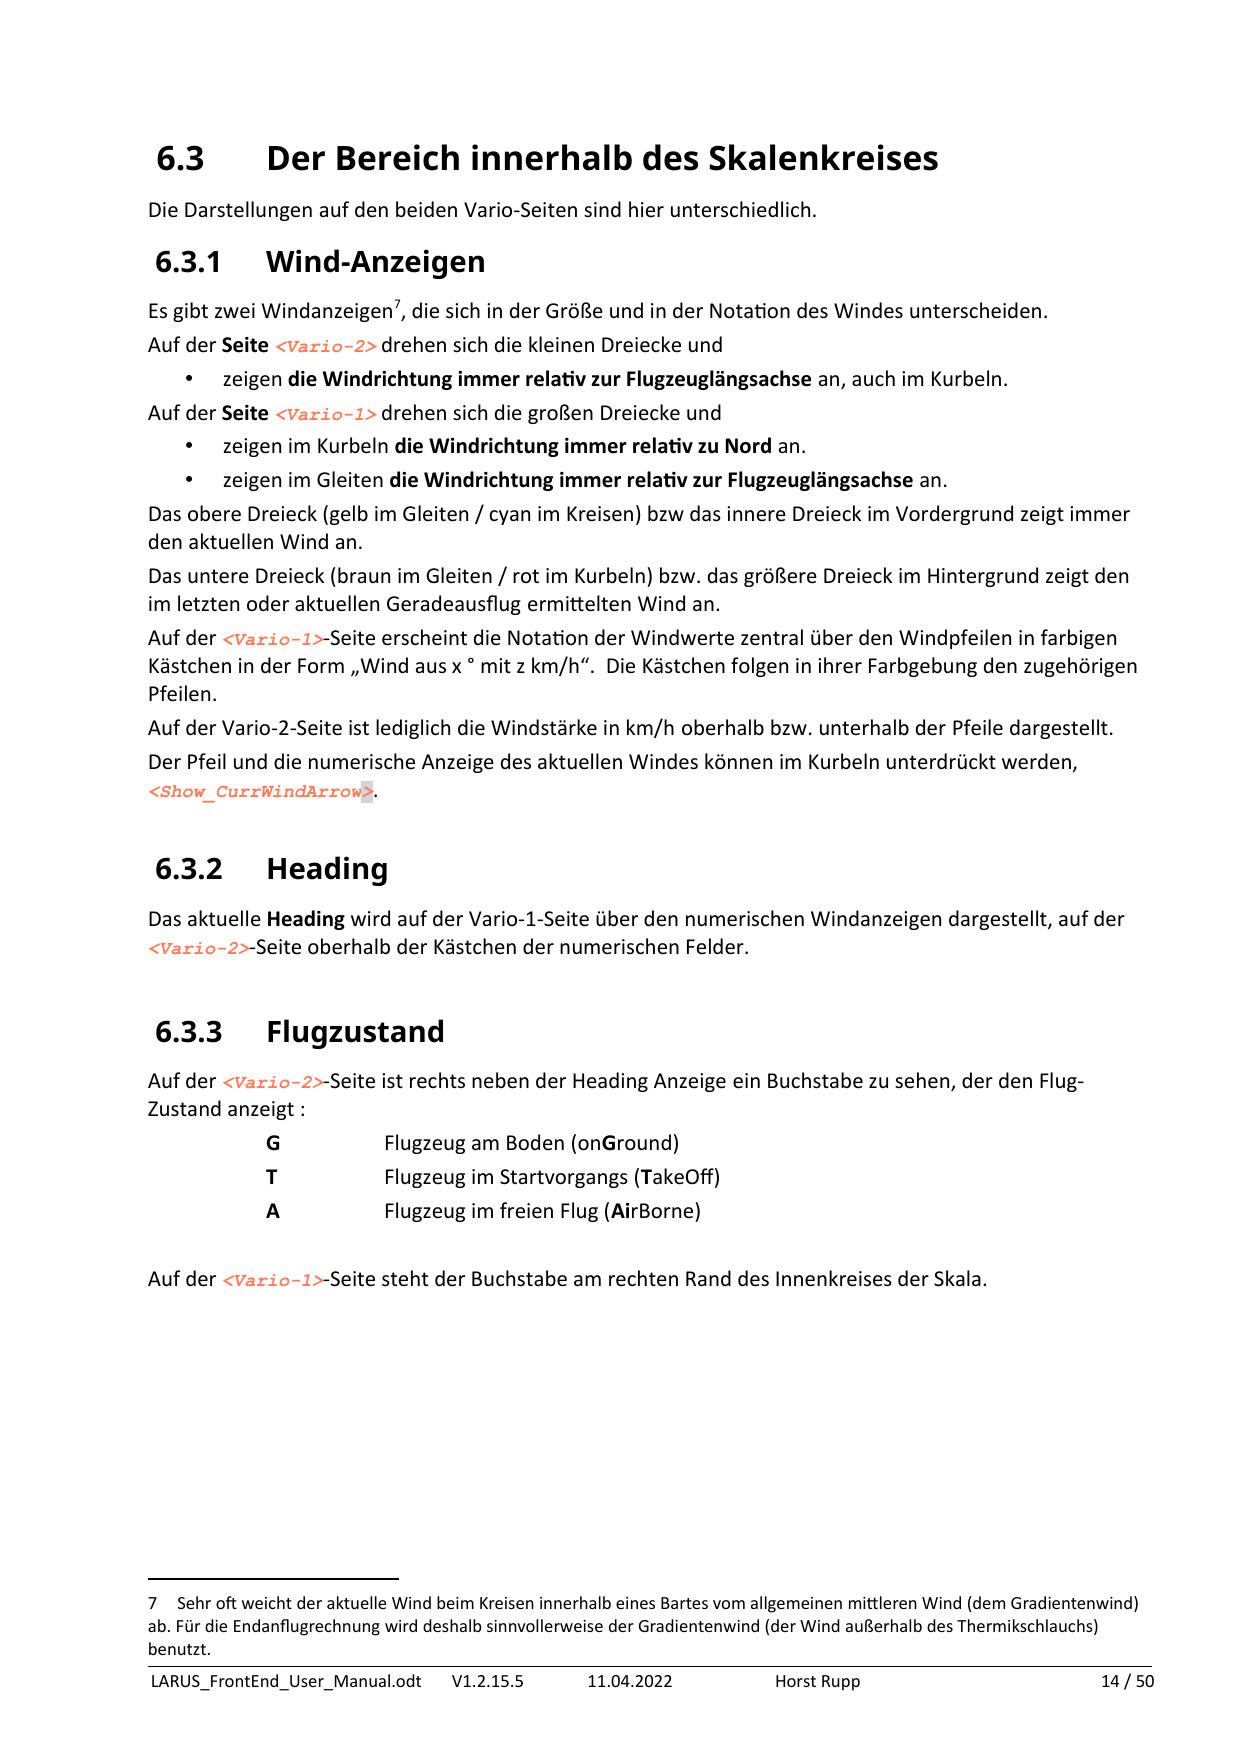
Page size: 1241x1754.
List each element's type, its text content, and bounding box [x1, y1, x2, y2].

text A Flugzeug im freien Flug (AirBorne) [148, 1196, 1152, 1224]
text Auf der Vario-2-Seite ist lediglich die Windstärke in km/h oberhalb bzw. unterhalb der Pfeile dargestellt. [148, 713, 1152, 741]
text Sehr oft weicht der aktuelle Wind beim Kreisen innerhalb eines Bartes vom allgemeinen mittleren Wind (dem Gradientenwind) ab. Für die Endanflugrechnung wird deshalb sinnvollerweise der Gradientenwind (der Wind außerhalb des Thermikschlauchs) benutzt. [148, 1591, 1152, 1660]
text Auf der Seite <Vario-2> drehen sich die kleinen Dreiecke und [148, 330, 1152, 358]
text Die Darstellungen auf den beiden Vario-Seiten sind hier unterschiedlich. [148, 195, 1152, 223]
subtitle Flugzustand [148, 1011, 1152, 1051]
text G Flugzeug am Boden (onGround) [148, 1128, 1152, 1156]
list zeigen im Gleiten die Windrichtung immer relativ zur Flugzeuglängsachse an. [185, 465, 1152, 493]
subtitle Wind-Anzeigen [148, 241, 1152, 281]
list zeigen im Kurbeln die Windrichtung immer relativ zu Nord an. [185, 432, 1152, 459]
text Das untere Dreieck (braun im Gleiten / rot im Kurbeln) bzw. das größere Dreieck im Hintergrund zeigt den im letzten oder aktuellen Geradeausflug ermittelten Wind an. [148, 561, 1152, 617]
text Auf der <Vario-1>-Seite steht der Buchstabe am rechten Rand des Innenkreises der Skala. [148, 1264, 1152, 1292]
text Das aktuelle Heading wird auf der Vario-1-Seite über den numerischen Windanzeigen dargestellt, auf der <Vario-2>-Seite oberhalb der Kästchen der numerischen Felder. [148, 904, 1152, 960]
text Es gibt zwei Windanzeigen, die sich in der Größe und in der Notation des Windes unterscheiden. [148, 296, 1152, 324]
subtitle Heading [148, 848, 1152, 888]
text Das obere Dreieck (gelb im Gleiten / cyan im Kreisen) bzw das innere Dreieck im Vordergrund zeigt immer den aktuellen Wind an. [148, 499, 1152, 555]
subtitle Der Bereich innerhalb des Skalenkreises [148, 134, 1152, 180]
text Auf der <Vario-2>-Seite ist rechts neben der Heading Anzeige ein Buchstabe zu sehen, der den Flug-Zustand anzeigt : [148, 1067, 1152, 1123]
list zeigen die Windrichtung immer relativ zur Flugzeuglängsachse an, auch im Kurbeln. [185, 364, 1152, 392]
text T Flugzeug im Startvorgangs (TakeOff) [148, 1162, 1152, 1190]
text Auf der <Vario-1>-Seite erscheint die Notation der Windwerte zentral über den Windpfeilen in farbigen Kästchen in der Form „Wind aus x ° mit z km/h“. Die Kästchen folgen in ihrer Farbgebung den zugehörigen Pfeilen. [148, 623, 1152, 707]
text Auf der Seite <Vario-1> drehen sich die großen Dreiecke und [148, 398, 1152, 426]
text Der Pfeil und die numerische Anzeige des aktuellen Windes können im Kurbeln unterdrückt werden, <Show_CurrWindArrow>. [148, 747, 1152, 831]
